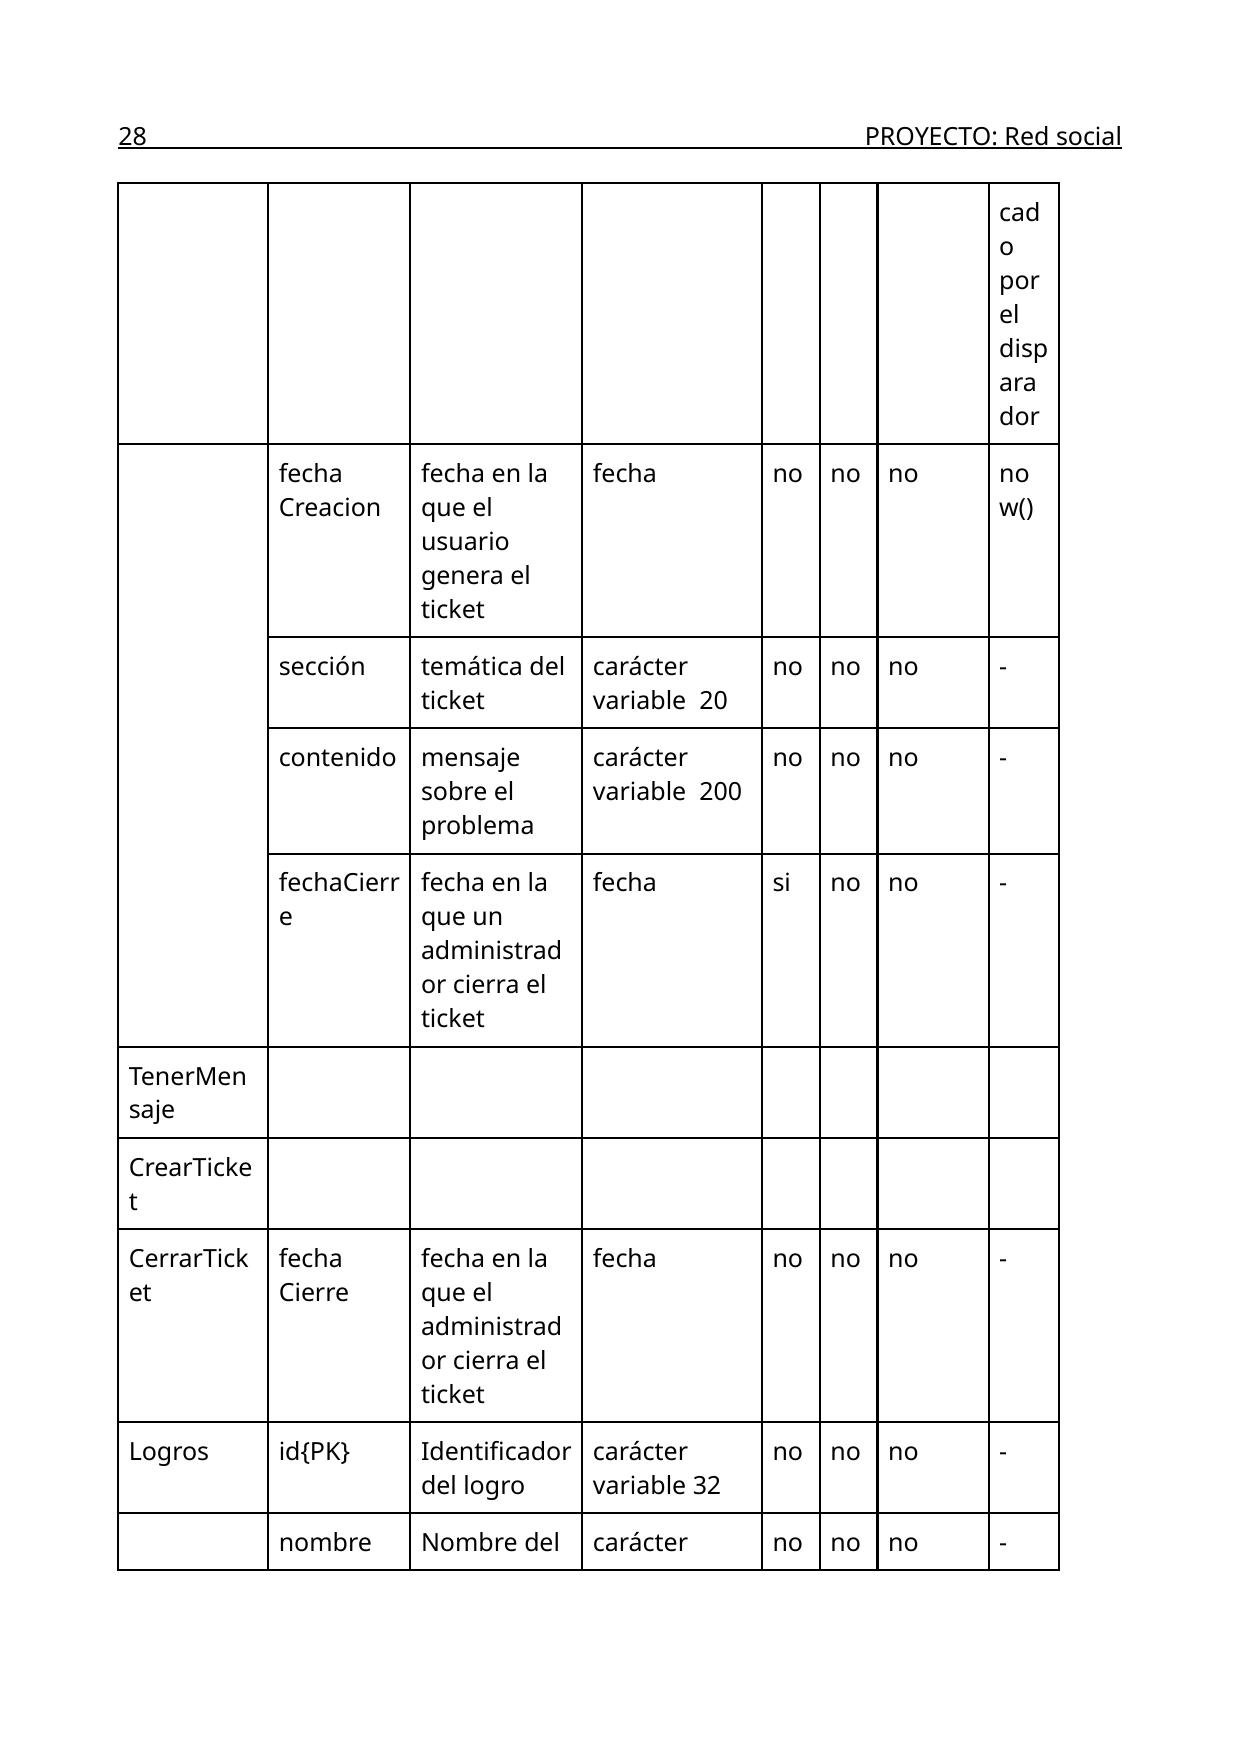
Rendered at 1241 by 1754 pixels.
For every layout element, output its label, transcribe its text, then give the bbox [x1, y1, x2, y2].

table_cell no [763, 1514, 819, 1569]
table_cell fecha en la que el usuario genera el ticket [411, 445, 581, 636]
table_cell - [990, 1230, 1058, 1421]
table_cell [119, 445, 267, 1046]
table_cell mensaje sobre el problema [411, 729, 581, 852]
table_cell [583, 184, 761, 443]
table_cell [821, 1139, 876, 1228]
table_cell TenerMensaje [119, 1048, 267, 1137]
table_cell no [821, 445, 876, 636]
table_cell no [879, 445, 988, 636]
table_cell carácter variable 200 [583, 729, 761, 852]
table_cell [119, 184, 267, 443]
table_cell Identificador del logro [411, 1423, 581, 1512]
table_cell - [990, 855, 1058, 1046]
table_cell fecha en la que el administrador cierra el ticket [411, 1230, 581, 1421]
table_cell [763, 1139, 819, 1228]
table_cell no [763, 729, 819, 852]
table_cell [990, 1048, 1058, 1137]
table_cell no [879, 1230, 988, 1421]
table_cell now() [990, 445, 1058, 636]
table_cell no [879, 729, 988, 852]
table_cell [990, 1139, 1058, 1228]
table_cell [821, 184, 876, 443]
table_cell no [879, 1423, 988, 1512]
table_cell contenido [269, 729, 409, 852]
table_cell [763, 1048, 819, 1137]
table_cell no [821, 1423, 876, 1512]
table_cell si [763, 855, 819, 1046]
table_cell no [763, 638, 819, 727]
table_cell no [821, 855, 876, 1046]
table_cell carácter variable 20 [583, 638, 761, 727]
table_cell no [763, 445, 819, 636]
table_cell CerrarTicket [119, 1230, 267, 1421]
table_cell no [821, 729, 876, 852]
table_cell [583, 1048, 761, 1137]
table_cell CrearTicket [119, 1139, 267, 1228]
table_cell id{PK} [269, 1423, 409, 1512]
table_cell - [990, 638, 1058, 727]
table_cell [821, 1048, 876, 1137]
table_cell [879, 184, 988, 443]
table_cell fecha Creacion [269, 445, 409, 636]
table_cell [583, 1139, 761, 1228]
table_cell - [990, 1423, 1058, 1512]
table_cell [119, 1514, 267, 1569]
table_cell [269, 1139, 409, 1228]
table_cell fecha [583, 1230, 761, 1421]
table_cell cado por el disparador [990, 184, 1058, 443]
table_cell no [879, 1514, 988, 1569]
table_cell Logros [119, 1423, 267, 1512]
table_cell no [821, 638, 876, 727]
table_cell no [763, 1423, 819, 1512]
table_cell nombre [269, 1514, 409, 1569]
table_cell fecha [583, 445, 761, 636]
table_cell carácter variable 32 [583, 1423, 761, 1512]
table_cell sección [269, 638, 409, 727]
table_cell carácter [583, 1514, 761, 1569]
table_cell fechaCierre [269, 855, 409, 1046]
table_cell no [821, 1514, 876, 1569]
table_cell no [763, 1230, 819, 1421]
table_cell [763, 184, 819, 443]
table_cell [411, 1048, 581, 1137]
table_cell [411, 1139, 581, 1228]
table_cell - [990, 1514, 1058, 1569]
table_cell [411, 184, 581, 443]
table_cell - [990, 729, 1058, 852]
table_cell [269, 184, 409, 443]
table_cell [269, 1048, 409, 1137]
table_cell temática del ticket [411, 638, 581, 727]
table_cell [879, 1139, 988, 1228]
table_cell Nombre del [411, 1514, 581, 1569]
table_cell fecha [583, 855, 761, 1046]
table_cell fecha Cierre [269, 1230, 409, 1421]
table_cell no [879, 638, 988, 727]
table_cell [879, 1048, 988, 1137]
table_cell no [879, 855, 988, 1046]
table_cell no [821, 1230, 876, 1421]
table_cell fecha en la que un administrador cierra el ticket [411, 855, 581, 1046]
